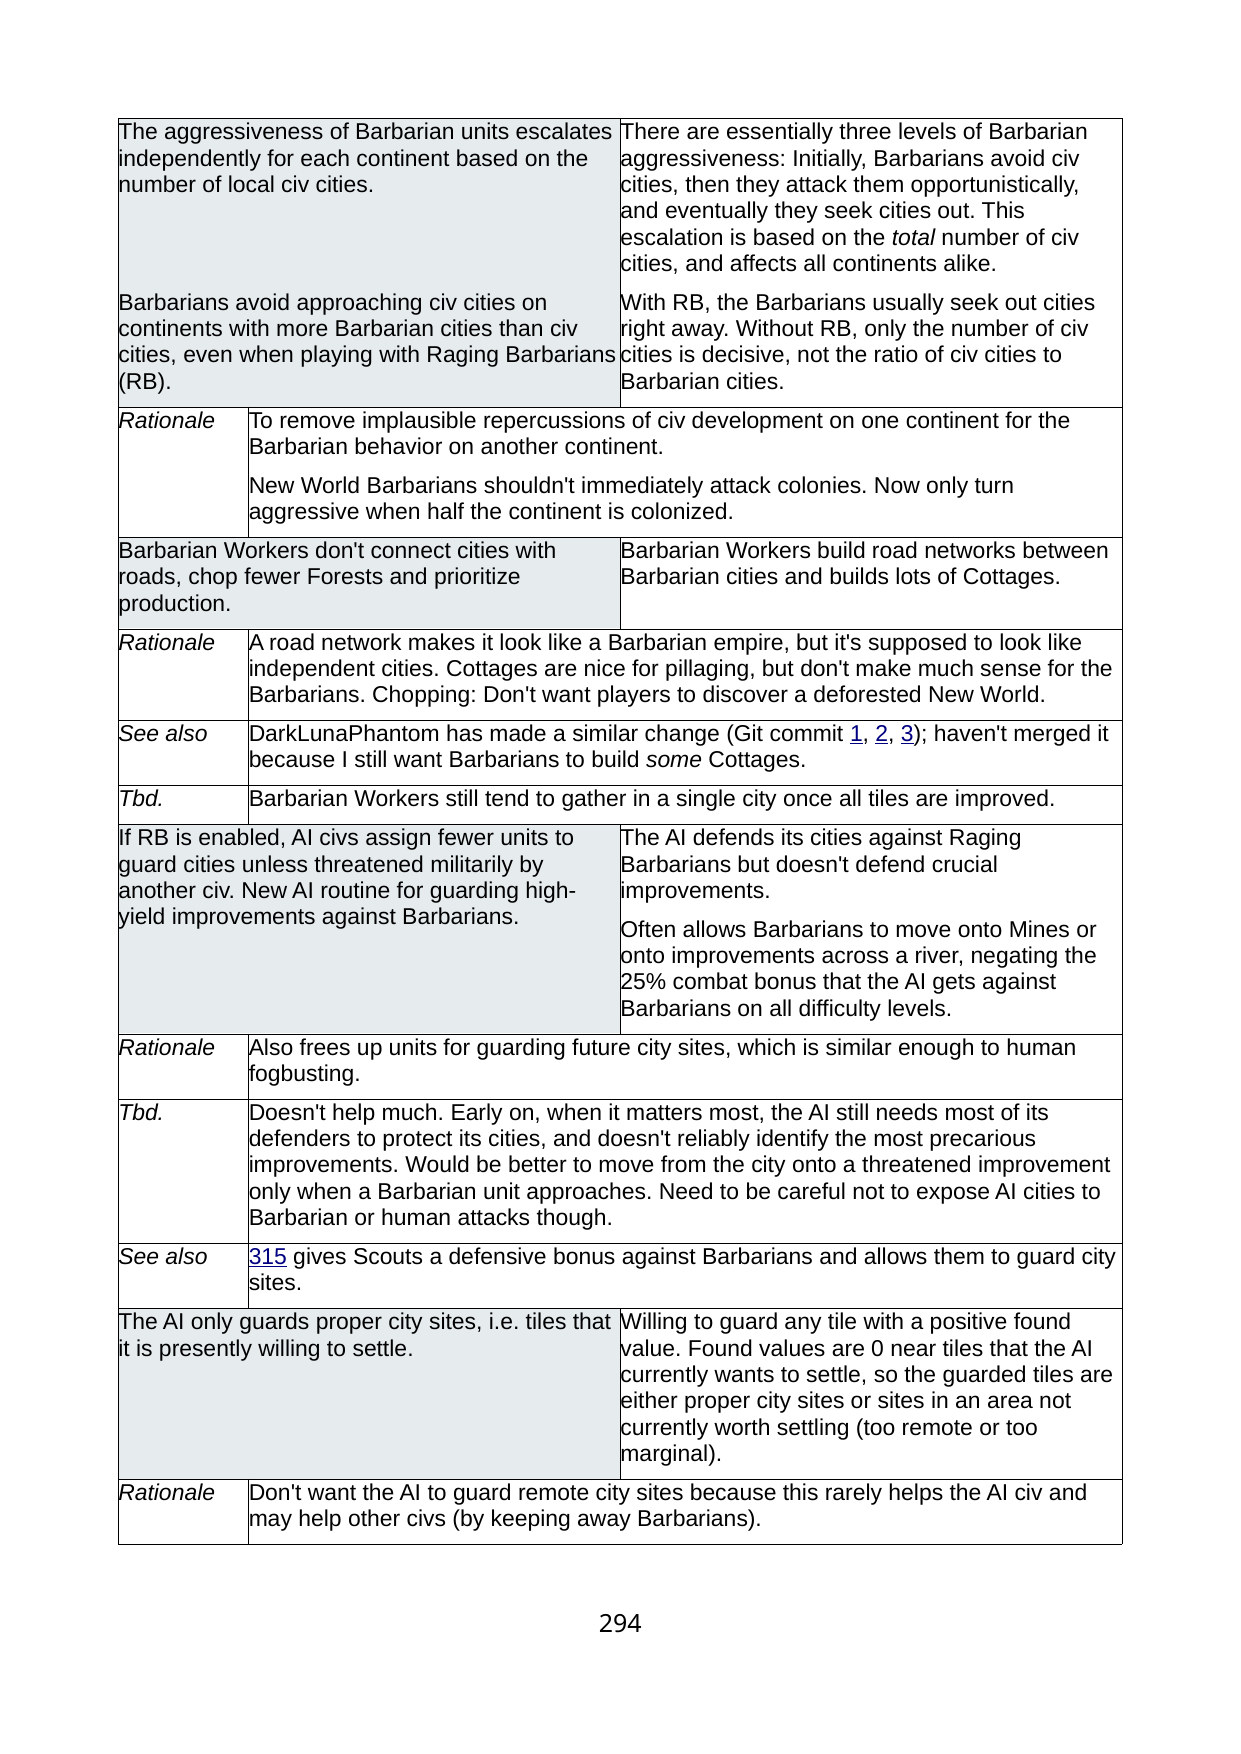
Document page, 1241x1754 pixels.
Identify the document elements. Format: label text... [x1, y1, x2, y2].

table_cell See also [119, 1244, 248, 1308]
table_cell Barbarian Workers don't connect cities with roads, chop fewer Forests and prioritize production. [119, 538, 620, 628]
table_cell Doesn't help much. Early on, when it matters most, the AI still needs most of its defenders to protect its cities, and doesn't reliably identify the most precarious improvements. Would be better to move from the city onto a threatened improvement only when a Barbarian unit approaches. Need to be careful not to expose AI cities to Barbarian or human attacks though. [249, 1100, 1122, 1243]
table_cell If RB is enabled, AI civs assign fewer units to guard cities unless threatened militarily by another civ. New AI routine for guarding high-yield improvements against Barbarians. [119, 825, 620, 1033]
table_cell Also frees up units for guarding future city sites, which is similar enough to human fogbusting. [249, 1035, 1122, 1099]
table_cell The AI only guards proper city sites, i.e. tiles that it is presently willing to settle. [119, 1309, 620, 1479]
table_cell To remove implausible repercussions of civ development on one continent for the Barbarian behavior on another continent. New World Barbarians shouldn't immediately attack colonies. Now only turn aggressive when half the continent is colonized. [249, 408, 1122, 537]
table_cell Rationale [119, 408, 248, 537]
table_cell Barbarian Workers still tend to gather in a single city once all tiles are improved. [249, 786, 1122, 824]
table_cell The AI defends its cities against Raging Barbarians but doesn't defend crucial improvements. Often allows Barbarians to move onto Mines or onto improvements across a river, negating the 25% combat bonus that the AI gets against Barbarians on all difficulty levels. [621, 825, 1122, 1033]
table_cell DarkLunaPhantom has made a similar change (Git commit 1, 2, 3); haven't merged it because I still want Barbarians to build some Cottages. [249, 721, 1122, 785]
table_cell Don't want the AI to guard remote city sites because this rarely helps the AI civ and may help other civs (by keeping away Barbarians). [249, 1480, 1122, 1544]
table_cell Rationale [119, 1035, 248, 1099]
table_cell Barbarian Workers build road networks between Barbarian cities and builds lots of Cottages. [621, 538, 1122, 628]
table_cell Tbd. [119, 1100, 248, 1243]
table_cell The aggressiveness of Barbarian units escalates independently for each continent based on the number of local civ cities. Barbarians avoid approaching civ cities on continents with more Barbarian cities than civ cities, even when playing with Raging Barbarians (RB). [119, 119, 620, 407]
table_cell Rationale [119, 1480, 248, 1544]
table_cell A road network makes it look like a Barbarian empire, but it's supposed to look like independent cities. Cottages are nice for pillaging, but don't make much sense for the Barbarians. Chopping: Don't want players to discover a deforested New World. [249, 630, 1122, 720]
table_cell Willing to guard any tile with a positive found value. Found values are 0 near tiles that the AI currently wants to settle, so the guarded tiles are either proper city sites or sites in an area not currently worth settling (too remote or too marginal). [621, 1309, 1122, 1479]
table_cell There are essentially three levels of Barbarian aggressiveness: Initially, Barbarians avoid civ cities, then they attack them opportunistically, and eventually they seek cities out. This escalation is based on the total number of civ cities, and affects all continents alike. With RB, the Barbarians usually seek out cities right away. Without RB, only the number of civ cities is decisive, not the ratio of civ cities to Barbarian cities. [621, 119, 1122, 407]
table_cell 315 gives Scouts a defensive bonus against Barbarians and allows them to guard city sites. [249, 1244, 1122, 1308]
table_cell Rationale [119, 630, 248, 720]
table_cell Tbd. [119, 786, 248, 824]
table_cell See also [119, 721, 248, 785]
